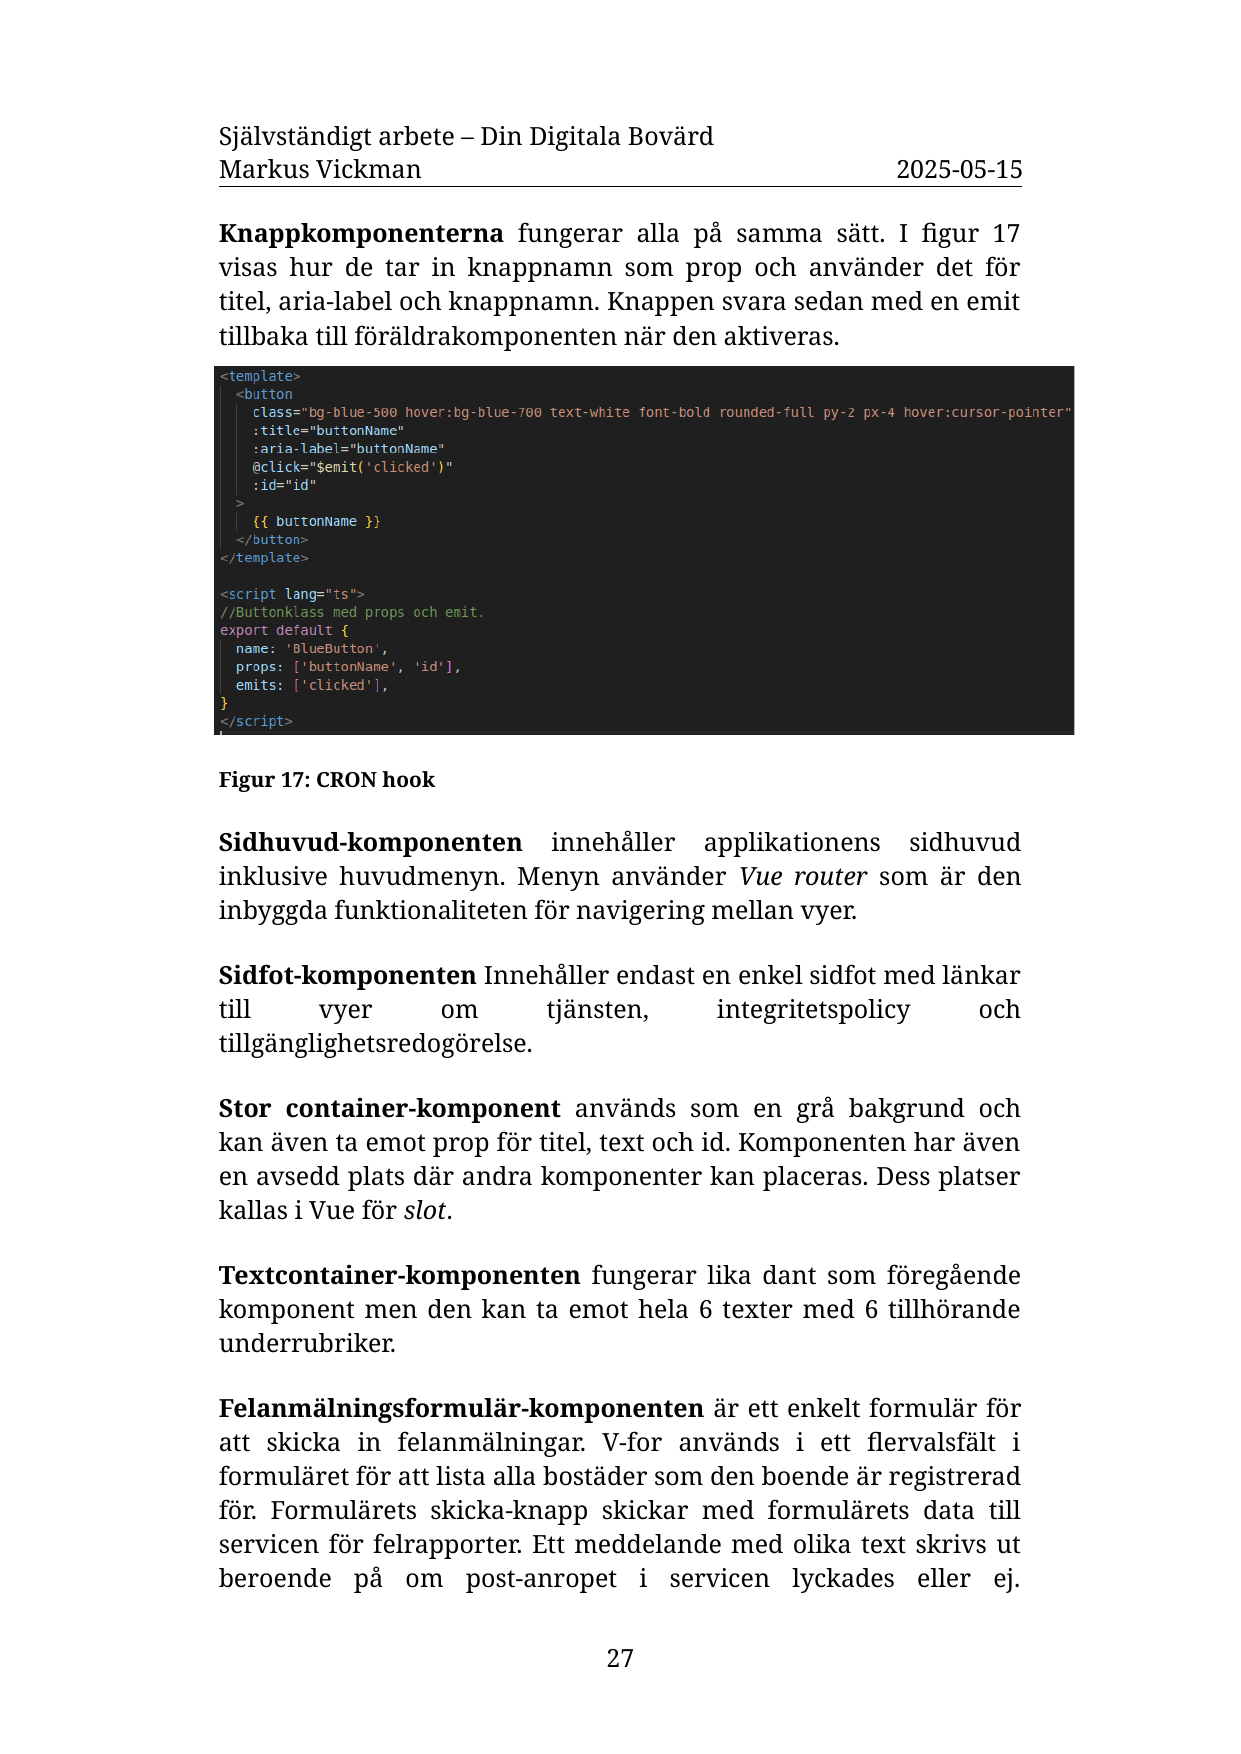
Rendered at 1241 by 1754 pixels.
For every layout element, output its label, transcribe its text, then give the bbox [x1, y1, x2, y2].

picture [214, 366, 1075, 735]
text Sidfot-komponenten Innehåller endast en enkel sidfot med länkar till vyer om tjänsten, integritetspolicy och tillgänglighetsredogörelse. [218, 957, 1022, 1060]
text Sidhuvud-komponenten innehåller applikationens sidhuvud inklusive huvudmenyn. Menyn använder Vue router som är den inbyggda funktionaliteten för navigering mellan vyer. [218, 824, 1022, 927]
text Figur 17: CRON hook [218, 735, 1022, 794]
text Knappkomponenterna fungerar alla på samma sätt. I figur 17 visas hur de tar in knappnamn som prop och använder det för titel, aria-label och knappnamn. Knappen svara sedan med en emit tillbaka till föräldrakomponenten när den aktiveras. [218, 216, 1022, 352]
text Textcontainer-komponenten fungerar lika dant som föregående komponent men den kan ta emot hela 6 texter med 6 tillhörande underrubriker. [218, 1257, 1022, 1359]
text Felanmälningsformulär-komponenten är ett enkelt formulär för att skicka in felanmälningar. V-for används i ett flervalsfält i formuläret för att lista alla bostäder som den boende är registrerad för. Formulärets skicka-knapp skickar med formulärets data till servicen för felrapporter. Ett meddelande med olika text skrivs ut beroende på om post-anropet i servicen lyckades eller ej. [218, 1390, 1022, 1595]
text Stor container-komponent används som en grå bakgrund och kan även ta emot prop för titel, text och id. Komponenten har även en avsedd plats där andra komponenter kan placeras. Dess platser kallas i Vue för slot. [218, 1090, 1022, 1227]
